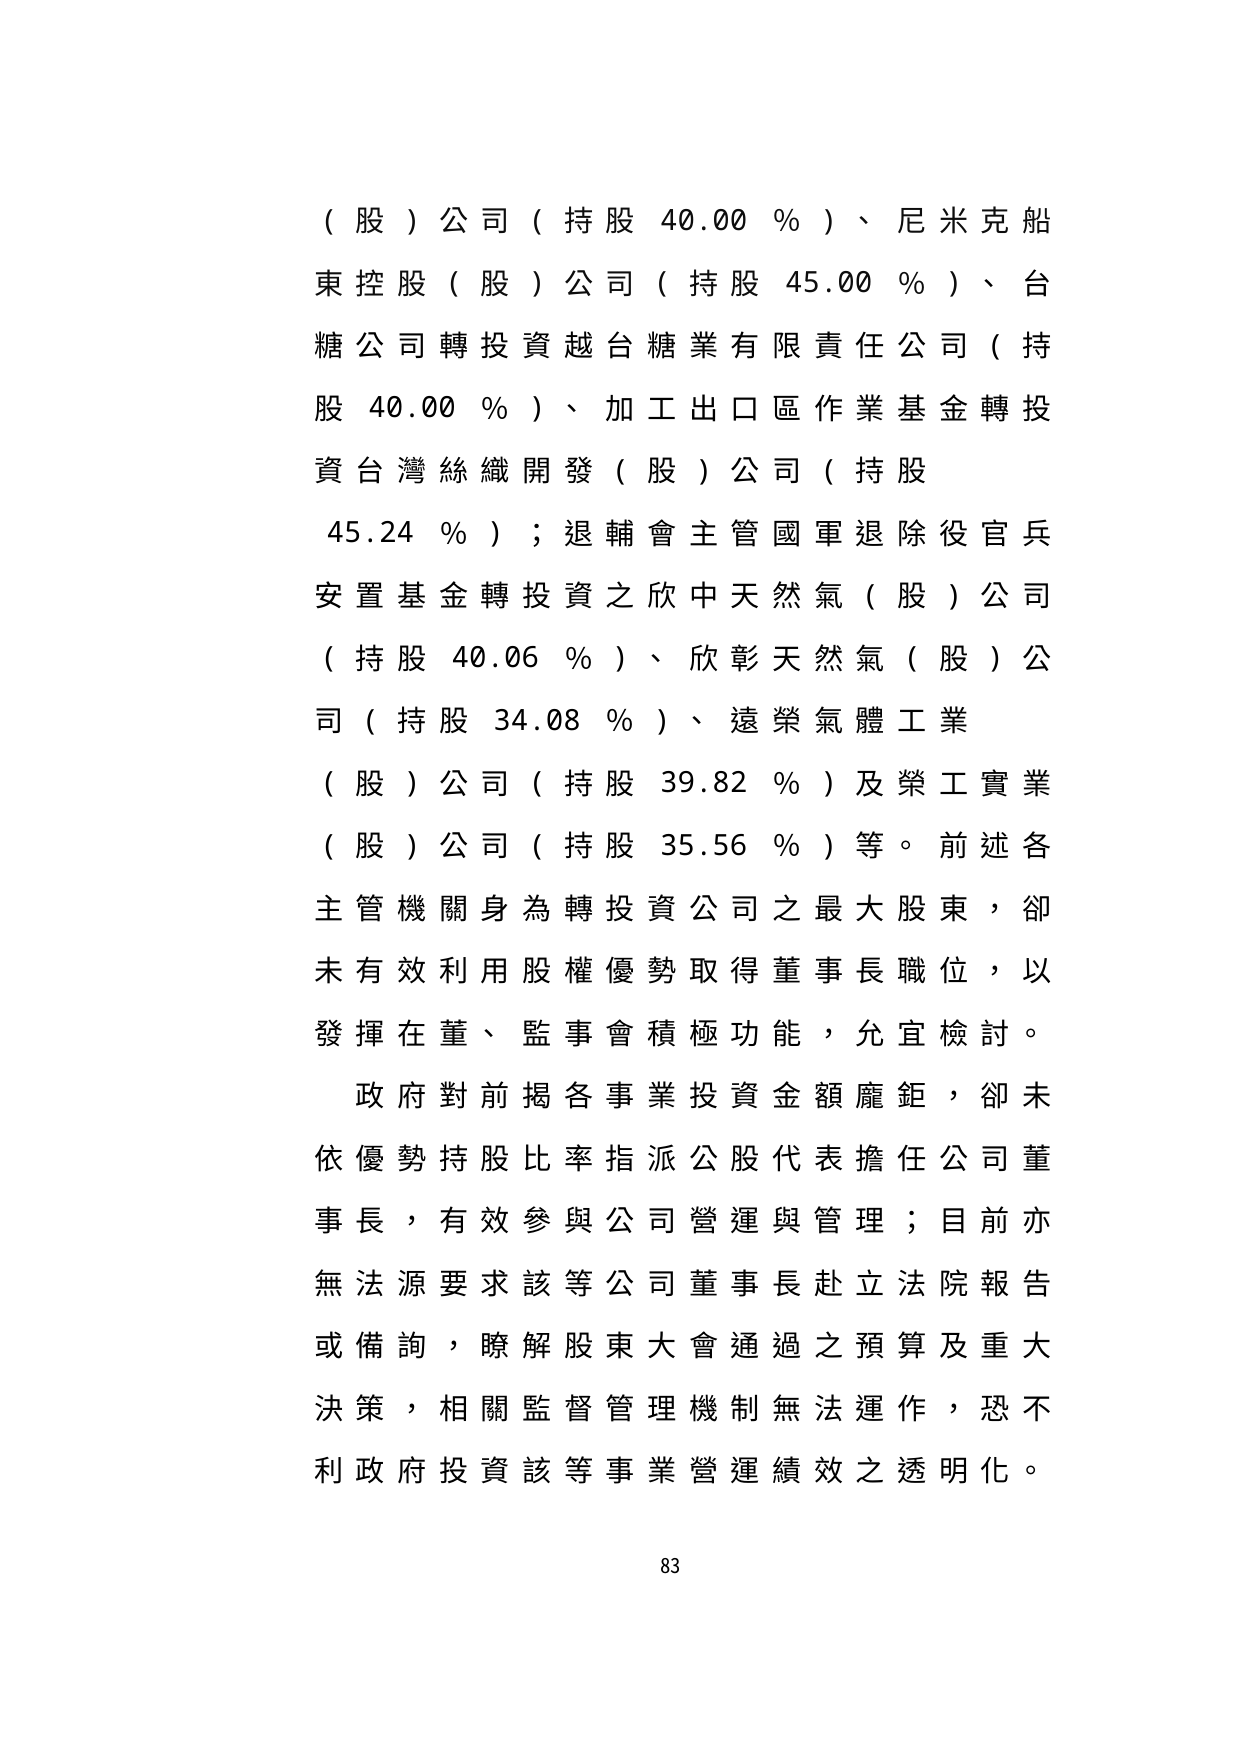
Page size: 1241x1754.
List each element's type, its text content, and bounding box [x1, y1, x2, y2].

text 政府對前揭各事業投資金額龐鉅，卻未依優勢持股比率指派公股代表擔任公司董事長，有效參與公司營運與管理；目前亦無法源要求該等公司董事長赴立法院報告或備詢，瞭解股東大會通過之預算及重大決策，相關監督管理機制無法運作，恐不利政府投資該等事業營運績效之透明化。 [271, 1052, 1058, 1490]
text (股)公司(持股40.00％)、尼米克船東控股(股)公司(持股45.00％)、台糖公司轉投資越台糖業有限責任公司(持股40.00％)、加工出口區作業基金轉投資台灣絲織開發(股)公司(持股45.24％)；退輔會主管國軍退除役官兵安置基金轉投資之欣中天然氣(股)公司(持股40.06％)、欣彰天然氣(股)公司(持股34.08％)、遠榮氣體工業(股)公司(持股39.82％)及榮工實業(股)公司(持股35.56％)等。前述各主管機關身為轉投資公司之最大股東，卻未有效利用股權優勢取得董事長職位，以發揮在董、監事會積極功能，允宜檢討。 [271, 177, 1058, 1052]
